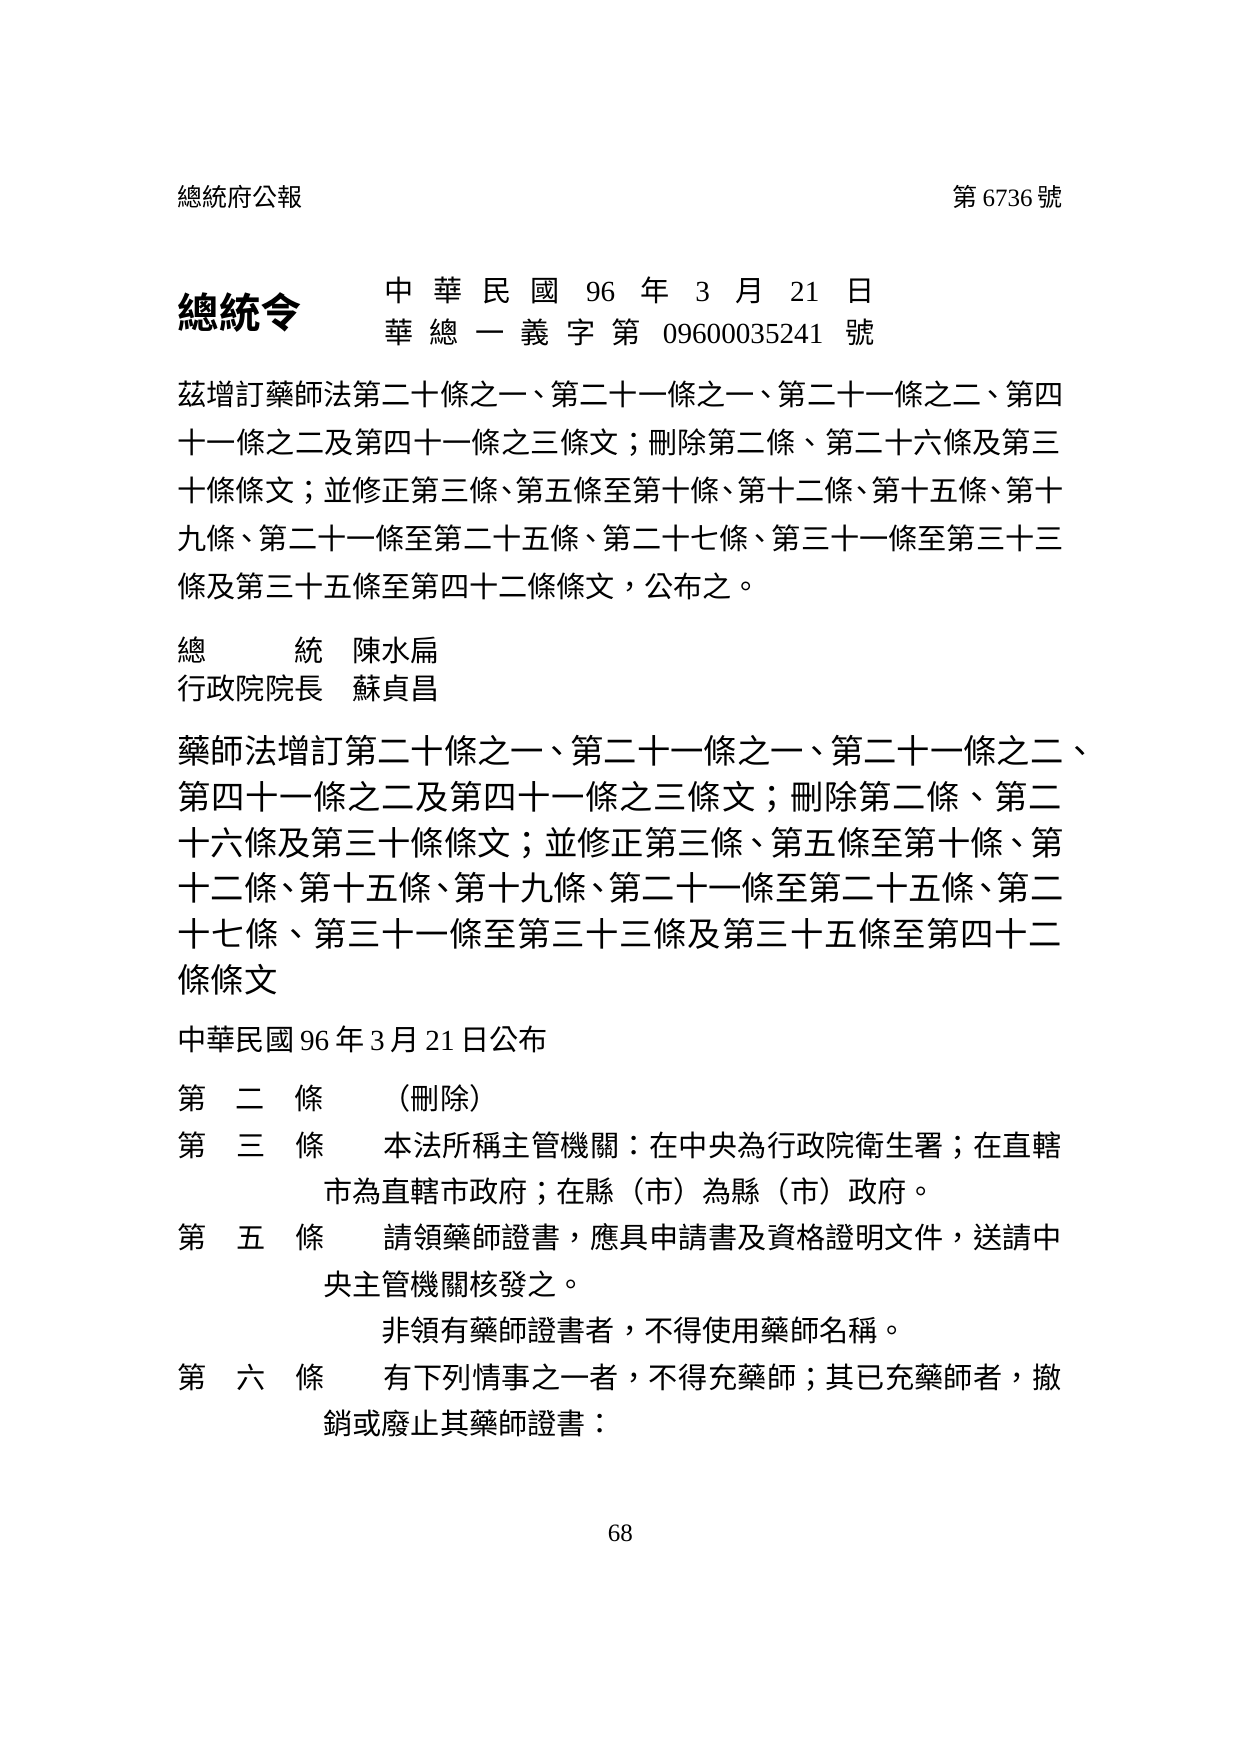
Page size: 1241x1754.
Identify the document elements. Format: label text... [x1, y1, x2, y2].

text 第 六 條 有下列情事之一者，不得充藥師；其已充藥師者，撤銷或廢止其藥師證書： [177, 1351, 1063, 1444]
table_header 中華民國96年3月21日 華總一義字第09600035241號 [381, 266, 877, 354]
text 非領有藥師證書者，不得使用藥師名稱。 [323, 1305, 1063, 1351]
text 茲增訂藥師法第二十條之一、第二十一條之一、第二十一條之二、第四十一條之二及第四十一條之三條文；刪除第二條、第二十六條及第三十條條文；並修正第三條、第五條至第十條、第十二條、第十五條、第十九條、第二十一條至第二十五條、第二十七條、第三十一條至第三十三條及第三十五條至第四十二條條文，公布之。 [177, 367, 1063, 607]
text 第 二 條 （刪除） [177, 1072, 1063, 1119]
text 中華民國96年3月21日公布 [177, 1014, 1063, 1060]
text 行政院院長 蘇貞昌 [177, 669, 1063, 707]
table_header 總統令 [174, 266, 381, 354]
text 藥師法增訂第二十條之一、第二十一條之一、第二十一條之二、第四十一條之二及第四十一條之三條文；刪除第二條、第二十六條及第三十條條文；並修正第三條、第五條至第十條、第十二條、第十五條、第十九條、第二十一條至第二十五條、第二十七條、第三十一條至第三十三條及第三十五條至第四十二條條文 [177, 727, 1063, 1002]
text 第 三 條 本法所稱主管機關：在中央為行政院衛生署；在直轄市為直轄市政府；在縣（市）為縣（市）政府。 [177, 1119, 1063, 1212]
text 第 五 條 請領藥師證書，應具申請書及資格證明文件，送請中央主管機關核發之。 [177, 1212, 1063, 1305]
text 總 統 陳水扁 [177, 632, 1063, 669]
